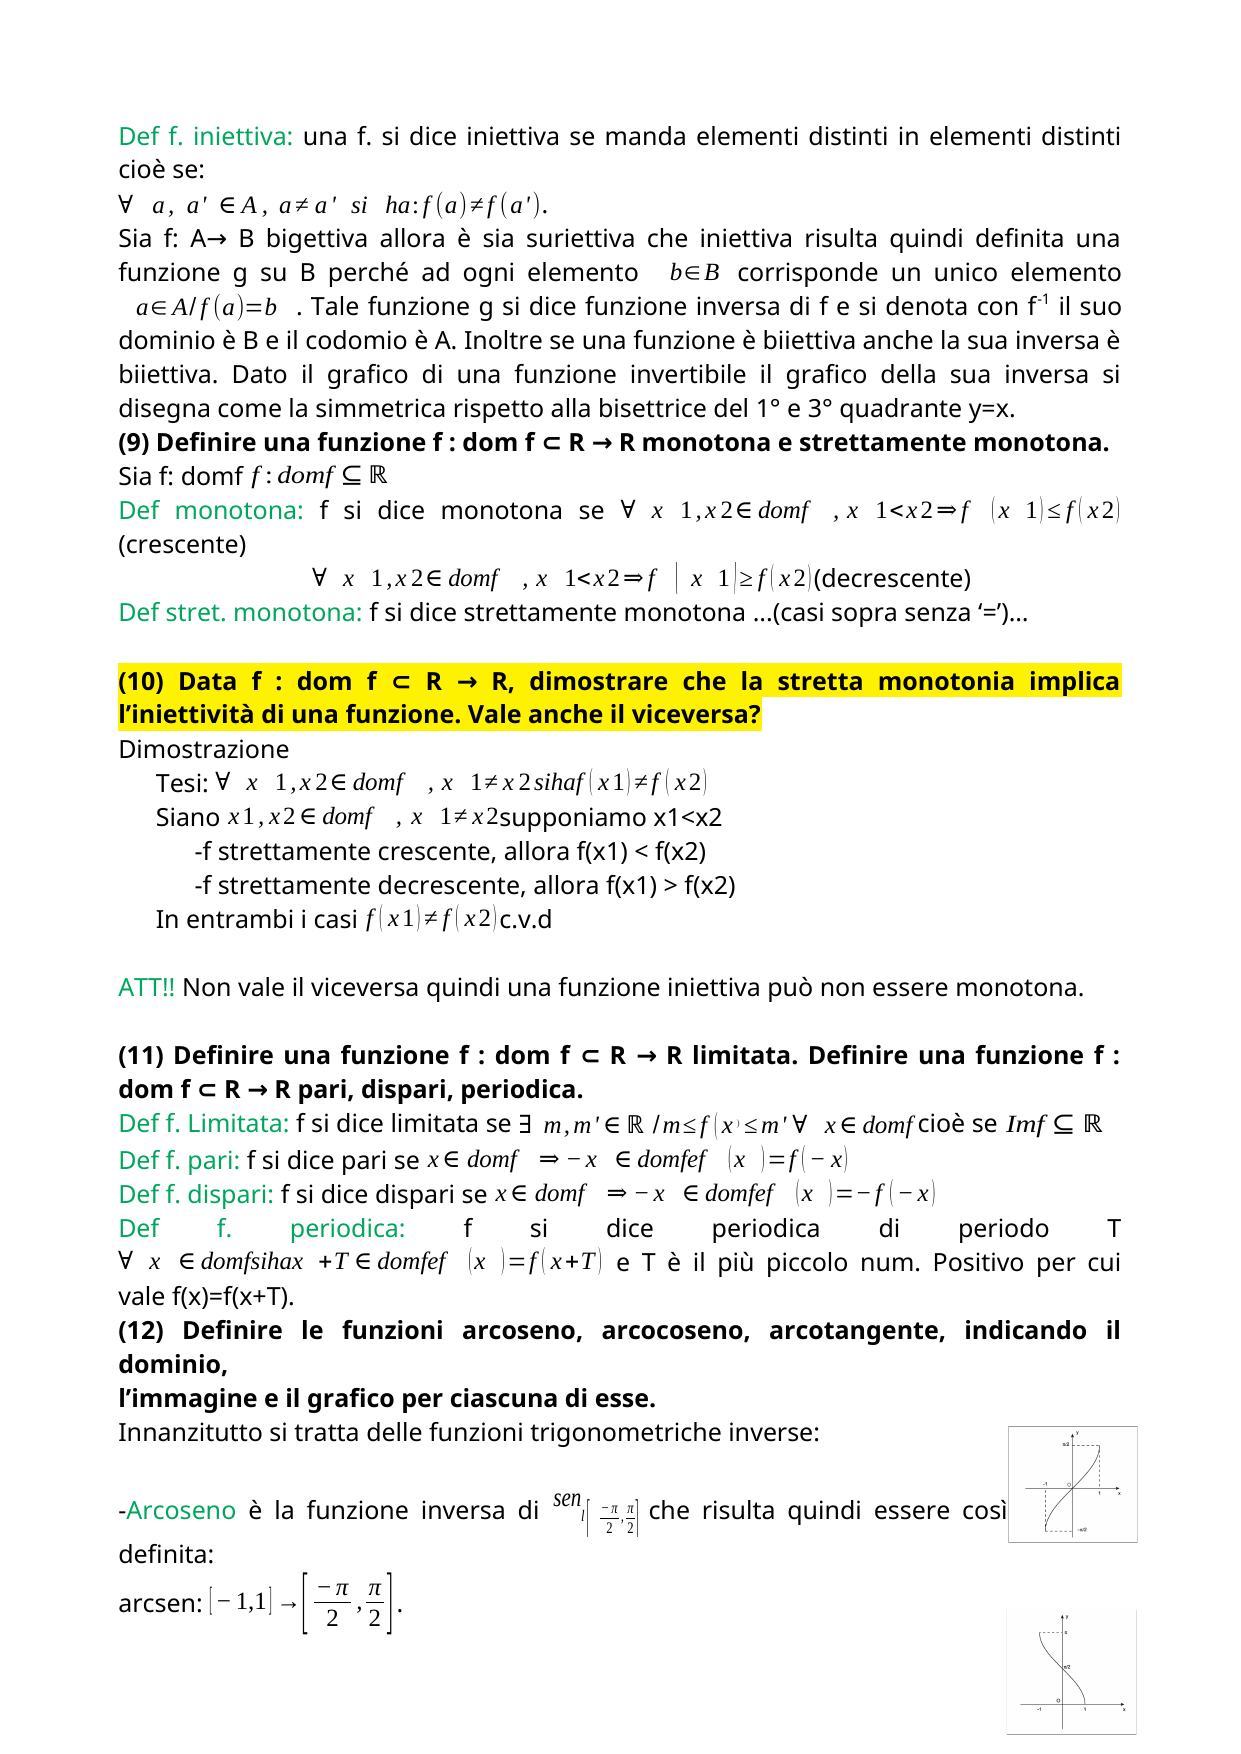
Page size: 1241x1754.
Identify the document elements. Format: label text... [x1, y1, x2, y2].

text (decrescente) [118, 561, 1122, 595]
text Siano supponiamo x1<x2 [118, 799, 1122, 833]
text l’immagine e il grafico per ciascuna di esse. [118, 1381, 1122, 1415]
text Def f. Limitata: f si dice limitata se cioè se [118, 1106, 1122, 1142]
text Innanzitutto si tratta delle funzioni trigonometriche inverse: [118, 1415, 1122, 1449]
text Def f. pari: f si dice pari se [118, 1142, 1122, 1176]
text Sia f: domf [118, 459, 1122, 493]
text Def stret. monotona: f si dice strettamente monotona ...(casi sopra senza ‘=’)… [118, 595, 1122, 629]
text Def monotona: f si dice monotona se (crescente) [118, 493, 1122, 561]
picture [1006, 1610, 1137, 1735]
text -Arcoseno è la funzione inversa di che risulta quindi essere così definita: [118, 1483, 1122, 1571]
text Def f. periodica: f si dice periodica di periodo T e T è il più piccolo num. Positivo per cui vale f(x)=f(x+T). [118, 1210, 1122, 1313]
text arcsen: . [118, 1571, 1122, 1635]
text . [118, 186, 1122, 220]
text Def f. iniettiva: una f. si dice iniettiva se manda elementi distinti in elementi distinti cioè se: [118, 118, 1122, 186]
text (10) Data f : dom f ⊂ R → R, dimostrare che la stretta monotonia implica l’iniettività di una funzione. Vale anche il viceversa? [118, 663, 1122, 731]
text Tesi: [118, 765, 1122, 799]
text -f strettamente decrescente, allora f(x1) > f(x2) [118, 867, 1122, 902]
text Sia f: A→ B bigettiva allora è sia suriettiva che iniettiva risulta quindi definita una funzione g su B perché ad ogni elemento corrisponde un unico elemento . Tale funzione g si dice funzione inversa di f e si denota con f-1 il suo dominio è B e il codomio è A. Inoltre se una funzione è biiettiva anche la sua inversa è biiettiva. Dato il grafico di una funzione invertibile il grafico della sua inversa si disegna come la simmetrica rispetto alla bisettrice del 1° e 3° quadrante y=x. [118, 220, 1122, 425]
text Def f. dispari: f si dice dispari se [118, 1176, 1122, 1210]
text -f strettamente crescente, allora f(x1) < f(x2) [118, 833, 1122, 867]
picture [1008, 1426, 1138, 1543]
text (12) Definire le funzioni arcoseno, arcocoseno, arcotangente, indicando il dominio, [118, 1313, 1122, 1381]
text ATT!! Non vale il viceversa quindi una funzione iniettiva può non essere monotona. [118, 970, 1122, 1004]
text (11) Definire una funzione f : dom f ⊂ R → R limitata. Definire una funzione f : dom f ⊂ R → R pari, dispari, periodica. [118, 1038, 1122, 1106]
text Dimostrazione [118, 731, 1122, 765]
text In entrambi i casi c.v.d [118, 902, 1122, 936]
text (9) Definire una funzione f : dom f ⊂ R → R monotona e strettamente monotona. [118, 425, 1122, 459]
